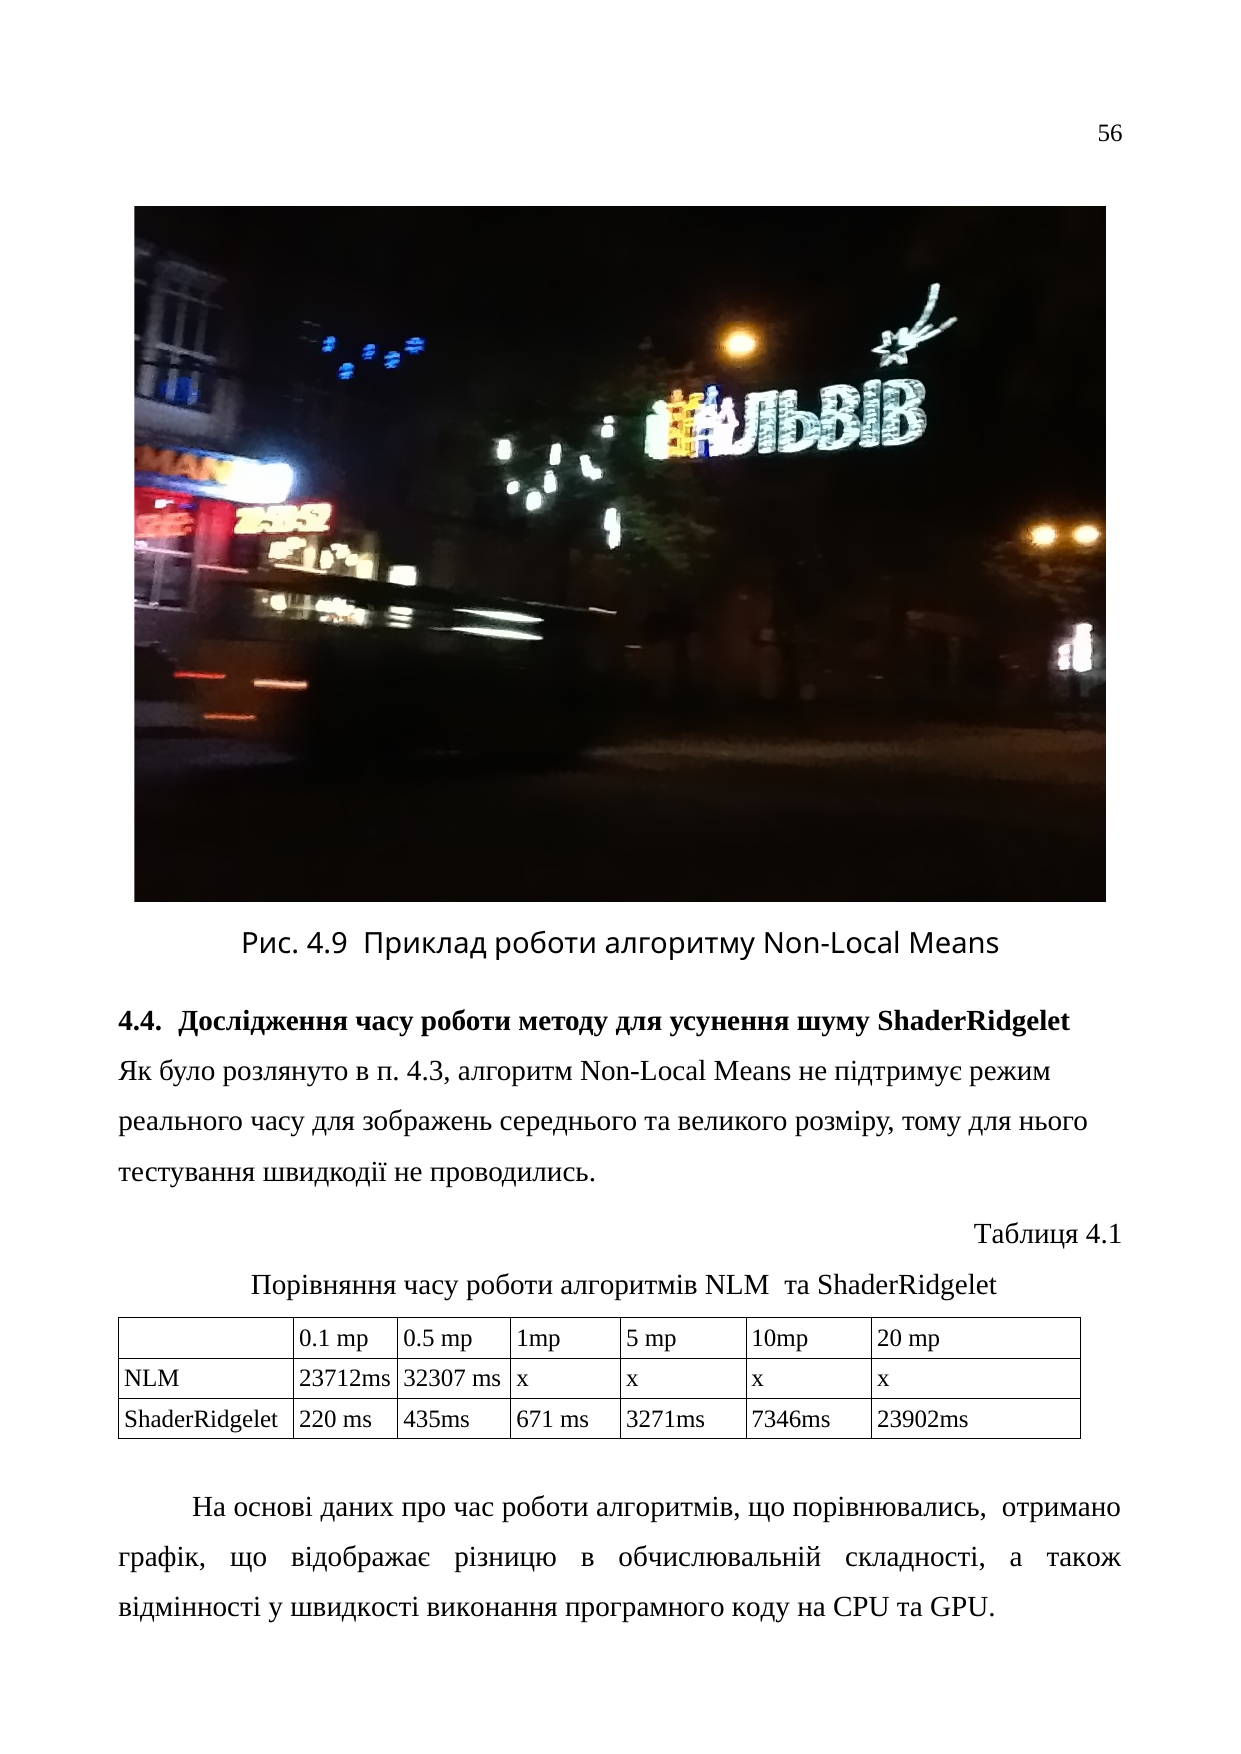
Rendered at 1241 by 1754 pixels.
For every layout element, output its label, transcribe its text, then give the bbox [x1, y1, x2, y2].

picture [134, 206, 1106, 902]
table_cell x [747, 1359, 871, 1398]
text На основі даних про час роботи алгоритмів, що порівнювались, отримано графік, що відображає різницю в обчислювальній складності, а також відмінності у швидкості виконання програмного коду на CPU та GPU. [118, 1489, 1122, 1623]
table_cell 435ms [398, 1399, 510, 1438]
subtitle 4.4. Дослідження часу роботи методу для усунення шуму ShaderRidgelet [118, 1003, 1122, 1036]
table_cell 23712ms [294, 1359, 397, 1398]
table_cell 671 ms [511, 1399, 620, 1438]
table_header 5 mp [621, 1318, 746, 1358]
table_header 1mp [511, 1318, 620, 1358]
table_cell ShaderRidgelet [119, 1399, 293, 1438]
table_header [119, 1318, 293, 1358]
text Як було розлянуто в п. 4.3, алгоритм Non-Local Means не підтримує режим реального часу для зображень середнього та великого розміру, тому для нього тестування швидкодії не проводились. [118, 1053, 1122, 1187]
table_header 20 mp [872, 1318, 1080, 1358]
table_cell 220 ms [294, 1399, 397, 1438]
table_header 0.1 mp [294, 1318, 397, 1358]
table_cell x [511, 1359, 620, 1398]
table_cell 3271ms [621, 1399, 746, 1438]
text Рис. 4.9 Приклад роботи алгоритму Non-Local Means [118, 176, 1122, 962]
text Порівняння часу роботи алгоритмів NLM та ShaderRidgelet [118, 1267, 1122, 1301]
table_cell x [872, 1359, 1080, 1398]
table_cell x [621, 1359, 746, 1398]
text Таблиця 4.1 [118, 1217, 1122, 1250]
table_cell 7346ms [747, 1399, 871, 1438]
table_cell NLM [119, 1359, 293, 1398]
table_header 0.5 mp [398, 1318, 510, 1358]
table_header 10mp [747, 1318, 871, 1358]
table_cell 23902ms [872, 1399, 1080, 1438]
table_cell 32307 ms [398, 1359, 510, 1398]
